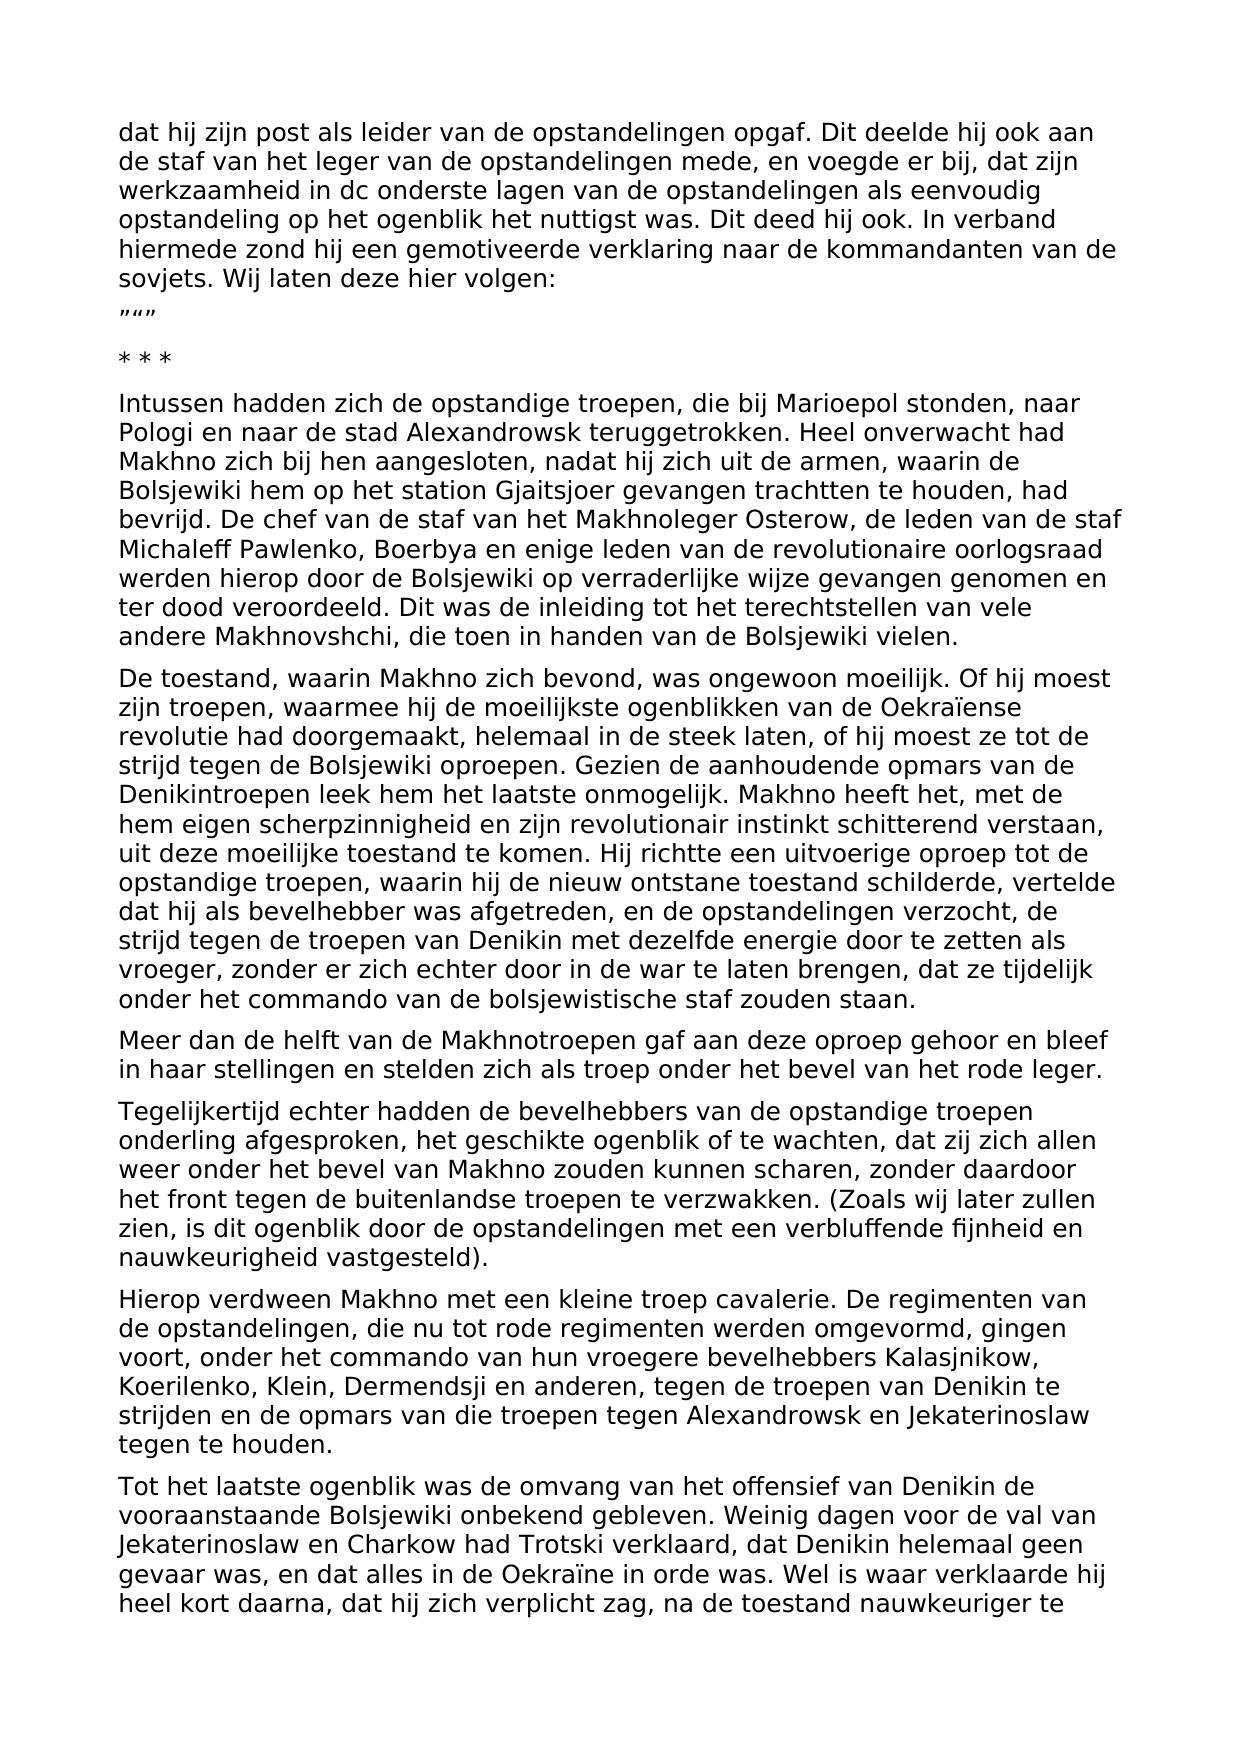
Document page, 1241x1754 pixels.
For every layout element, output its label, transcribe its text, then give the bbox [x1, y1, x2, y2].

text * * * [118, 347, 1122, 376]
text ”“” [118, 306, 1122, 335]
text Hierop verdween Makhno met een kleine troep cavalerie. De regimenten van de opstandelingen, die nu tot rode regimenten werden omgevormd, gingen voort, onder het commando van hun vroegere bevelhebbers Kalasjnikow, Koerilenko, Klein, Dermendsji en anderen, tegen de troepen van Denikin te strijden en de opmars van die troepen tegen Alexandrowsk en Jekaterinoslaw tegen te houden. [118, 1285, 1122, 1460]
text De toestand, waarin Makhno zich bevond, was ongewoon moeilijk. Of hij moest zijn troepen, waarmee hij de moeilijkste ogenblikken van de Oekraïense revolutie had doorgemaakt, helemaal in de steek laten, of hij moest ze tot de strijd tegen de Bolsjewiki oproepen. Gezien de aanhoudende opmars van de Denikintroepen leek hem het laatste onmogelijk. Makhno heeft het, met de hem eigen scherpzinnigheid en zijn revolutionair instinkt schitterend verstaan, uit deze moeilijke toestand te komen. Hij richtte een uitvoerige oproep tot de opstandige troepen, waarin hij de nieuw ontstane toestand schilderde, vertelde dat hij als bevelhebber was afgetreden, en de opstandelingen verzocht, de strijd tegen de troepen van Denikin met dezelfde energie door te zetten als vroeger, zonder er zich echter door in de war te laten brengen, dat ze tijdelijk onder het commando van de bolsjewistische staf zouden staan. [118, 664, 1122, 1014]
text Intussen hadden zich de opstandige troepen, die bij Marioepol stonden, naar Pologi en naar de stad Alexandrowsk teruggetrokken. Heel onverwacht had Makhno zich bij hen aangesloten, nadat hij zich uit de armen, waarin de Bolsjewiki hem op het station Gjaitsjoer gevangen trachtten te houden, had bevrijd. De chef van de staf van het Makhnoleger Osterow, de leden van de staf Michaleff Pawlenko, Boerbya en enige leden van de revolutionaire oorlogsraad werden hierop door de Bolsjewiki op verraderlijke wijze gevangen genomen en ter dood veroordeeld. Dit was de inleiding tot het terechtstellen van vele andere Makhnovshchi, die toen in handen van de Bolsjewiki vielen. [118, 389, 1122, 651]
text Tegelijkertijd echter hadden de bevelhebbers van de opstandige troepen onderling afgesproken, het geschikte ogenblik of te wachten, dat zij zich allen weer onder het bevel van Makhno zouden kunnen scharen, zonder daardoor het front tegen de buitenlandse troepen te verzwakken. (Zoals wij later zullen zien, is dit ogenblik door de opstandelingen met een verbluffende fijnheid en nauwkeurigheid vastgesteld). [118, 1097, 1122, 1272]
text Meer dan de helft van de Makhnotroepen gaf aan deze oproep gehoor en bleef in haar stellingen en stelden zich als troep onder het bevel van het rode leger. [118, 1026, 1122, 1085]
text Tot het laatste ogenblik was de omvang van het offensief van Denikin de vooraanstaande Bolsjewiki onbekend gebleven. Weinig dagen voor de val van Jekaterinoslaw en Charkow had Trotski verklaard, dat Denikin helemaal geen gevaar was, en dat alles in de Oekraïne in orde was. Wel is waar verklaarde hij heel kort daarna, dat hij zich verplicht zag, na de toestand nauwkeuriger te [118, 1472, 1122, 1618]
text dat hij zijn post als leider van de opstandelingen opgaf. Dit deelde hij ook aan de staf van het leger van de opstandelingen mede, en voegde er bij, dat zijn werkzaamheid in dc onderste lagen van de opstandelingen als eenvoudig opstandeling op het ogenblik het nuttigst was. Dit deed hij ook. In verband hiermede zond hij een gemotiveerde verklaring naar de kommandanten van de sovjets. Wij laten deze hier volgen: [118, 118, 1122, 293]
